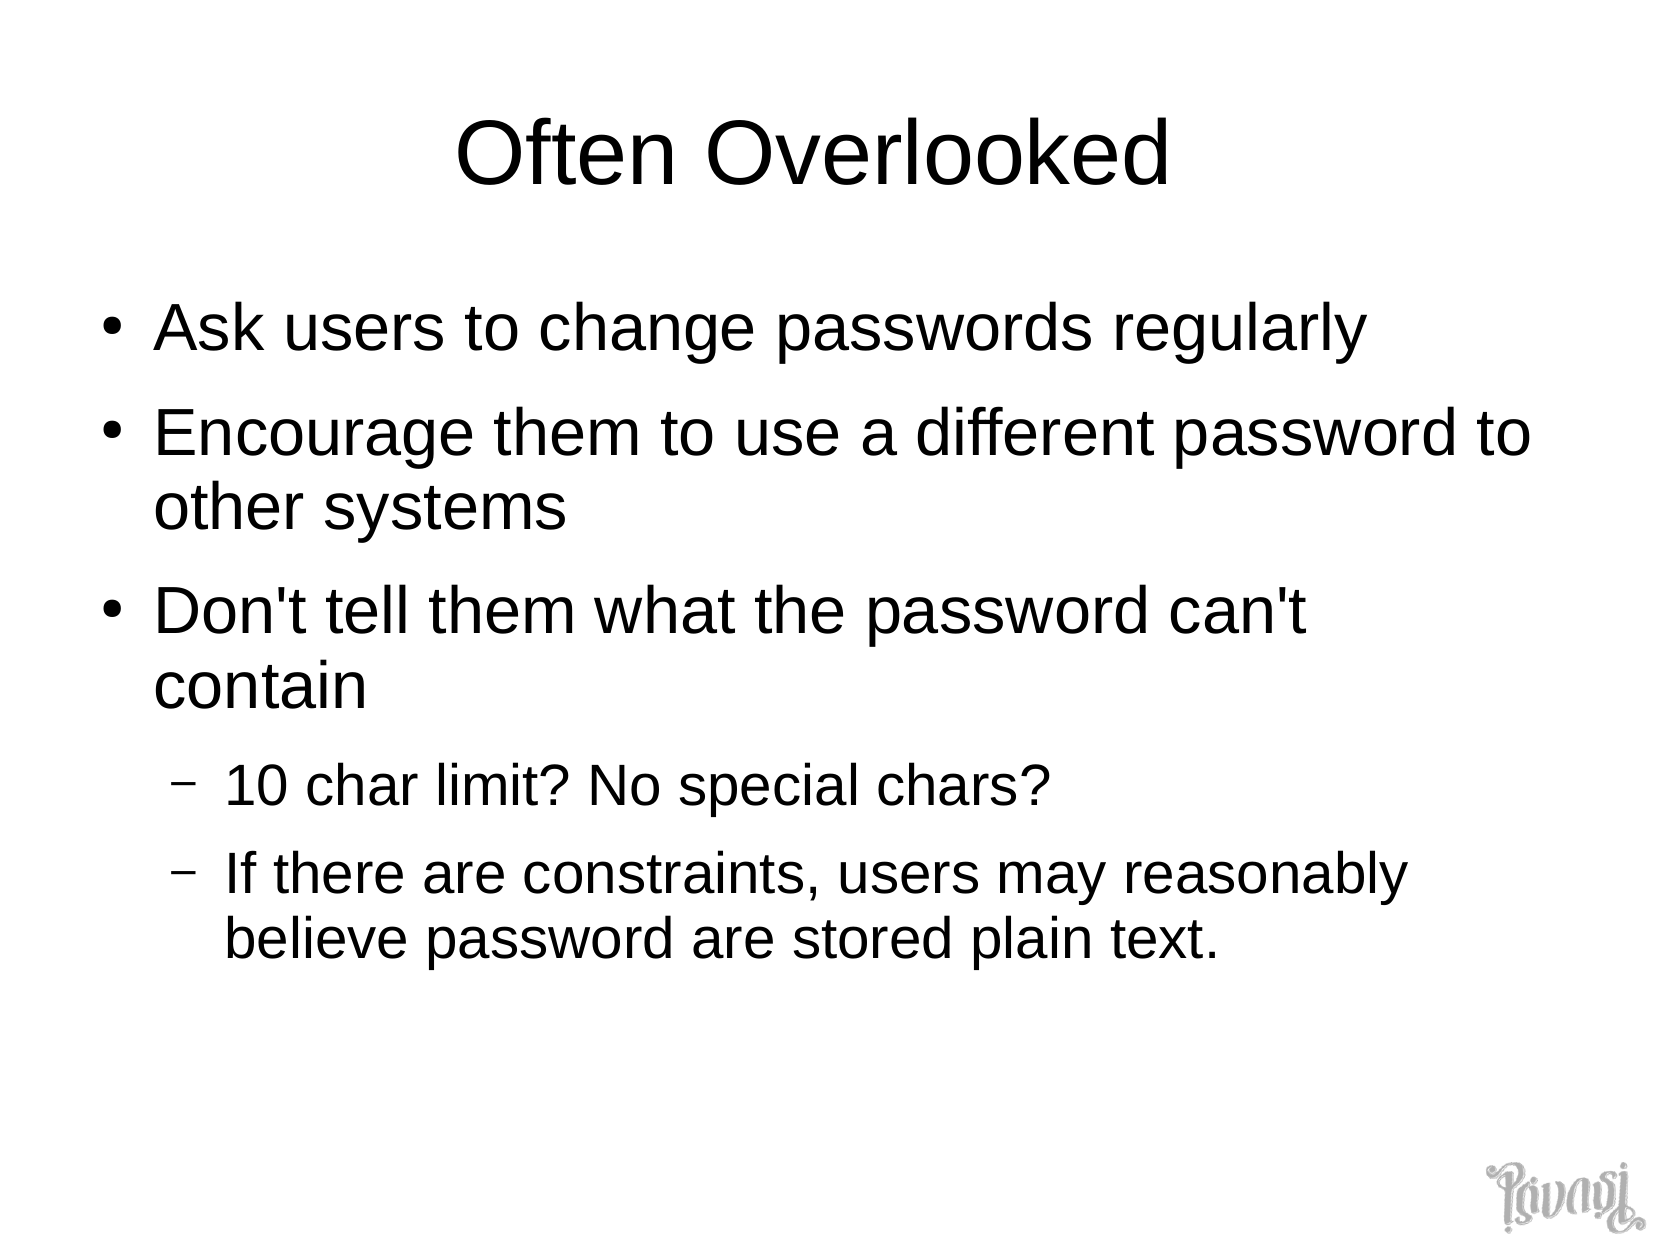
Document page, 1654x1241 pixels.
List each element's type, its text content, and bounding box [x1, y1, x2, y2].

picture [1484, 1147, 1648, 1241]
list Ask users to change passwords regularly Encourage them to use a different password to other systems Don't tell them what the password can't contain 10 char limit? No special chars? If there are constraints, users may reasonably believe password are stored plain text. [82, 290, 1538, 1205]
title Often Overlooked [82, 49, 1571, 257]
